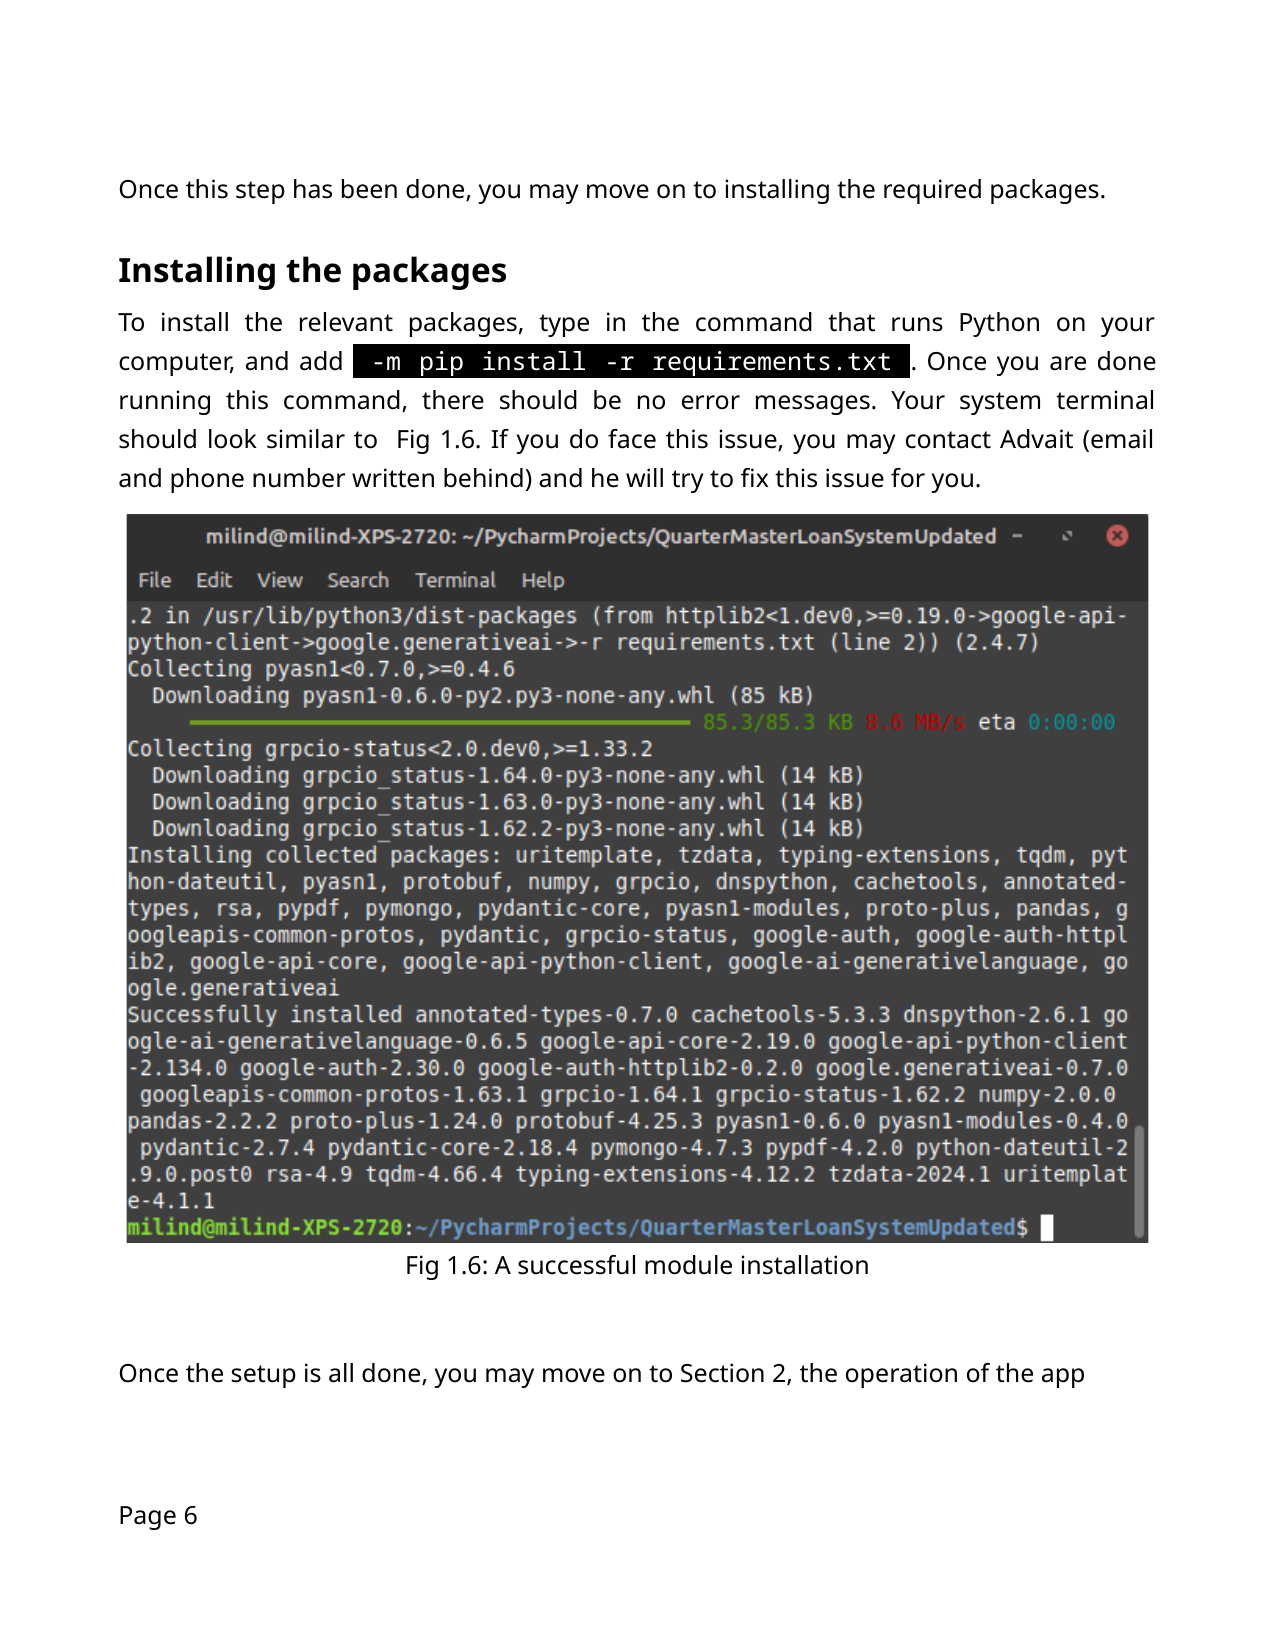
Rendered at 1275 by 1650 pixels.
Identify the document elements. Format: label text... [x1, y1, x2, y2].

subtitle Installing the packages [118, 246, 1157, 292]
text Once the setup is all done, you may move on to Section 2, the operation of the app [118, 1356, 1157, 1389]
text Fig 1.6: A successful module installation [118, 1243, 1157, 1282]
picture [126, 514, 1149, 1243]
text Once this step has been done, you may move on to installing the required packages. [118, 172, 1157, 206]
text To install the relevant packages, type in the command that runs Python on your computer, and add -m pip install -r requirements.txt . Once you are done running this command, there should be no error messages. Your system terminal should look similar to Fig 1.6. If you do face this issue, you may contact Advait (email and phone number written behind) and he will try to fix this issue for you. [118, 304, 1157, 495]
